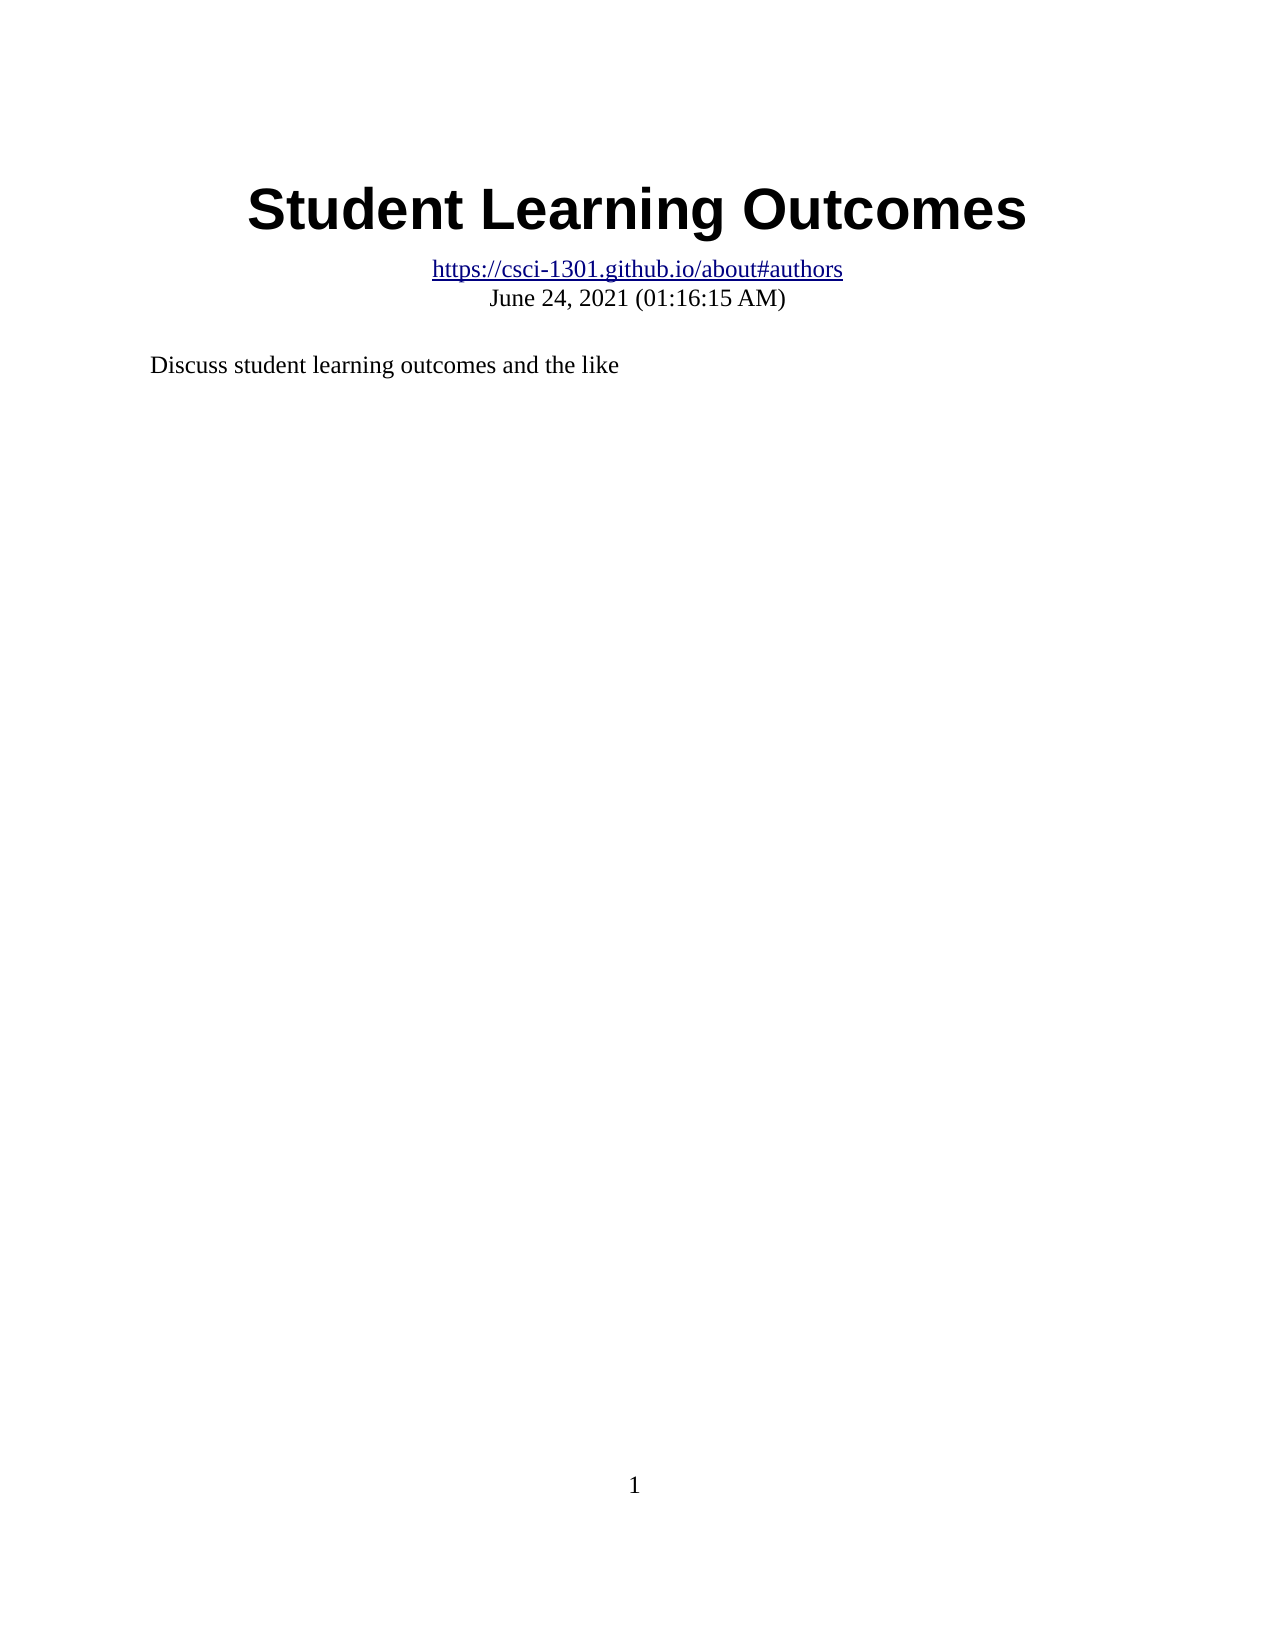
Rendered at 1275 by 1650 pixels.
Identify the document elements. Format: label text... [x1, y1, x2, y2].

text Discuss student learning outcomes and the like [150, 350, 1125, 378]
text June 24, 2021 (01:16:15 AM) [150, 283, 1125, 312]
title Student Learning Outcomes [150, 175, 1125, 242]
text https://csci-1301.github.io/about#authors [150, 254, 1125, 283]
